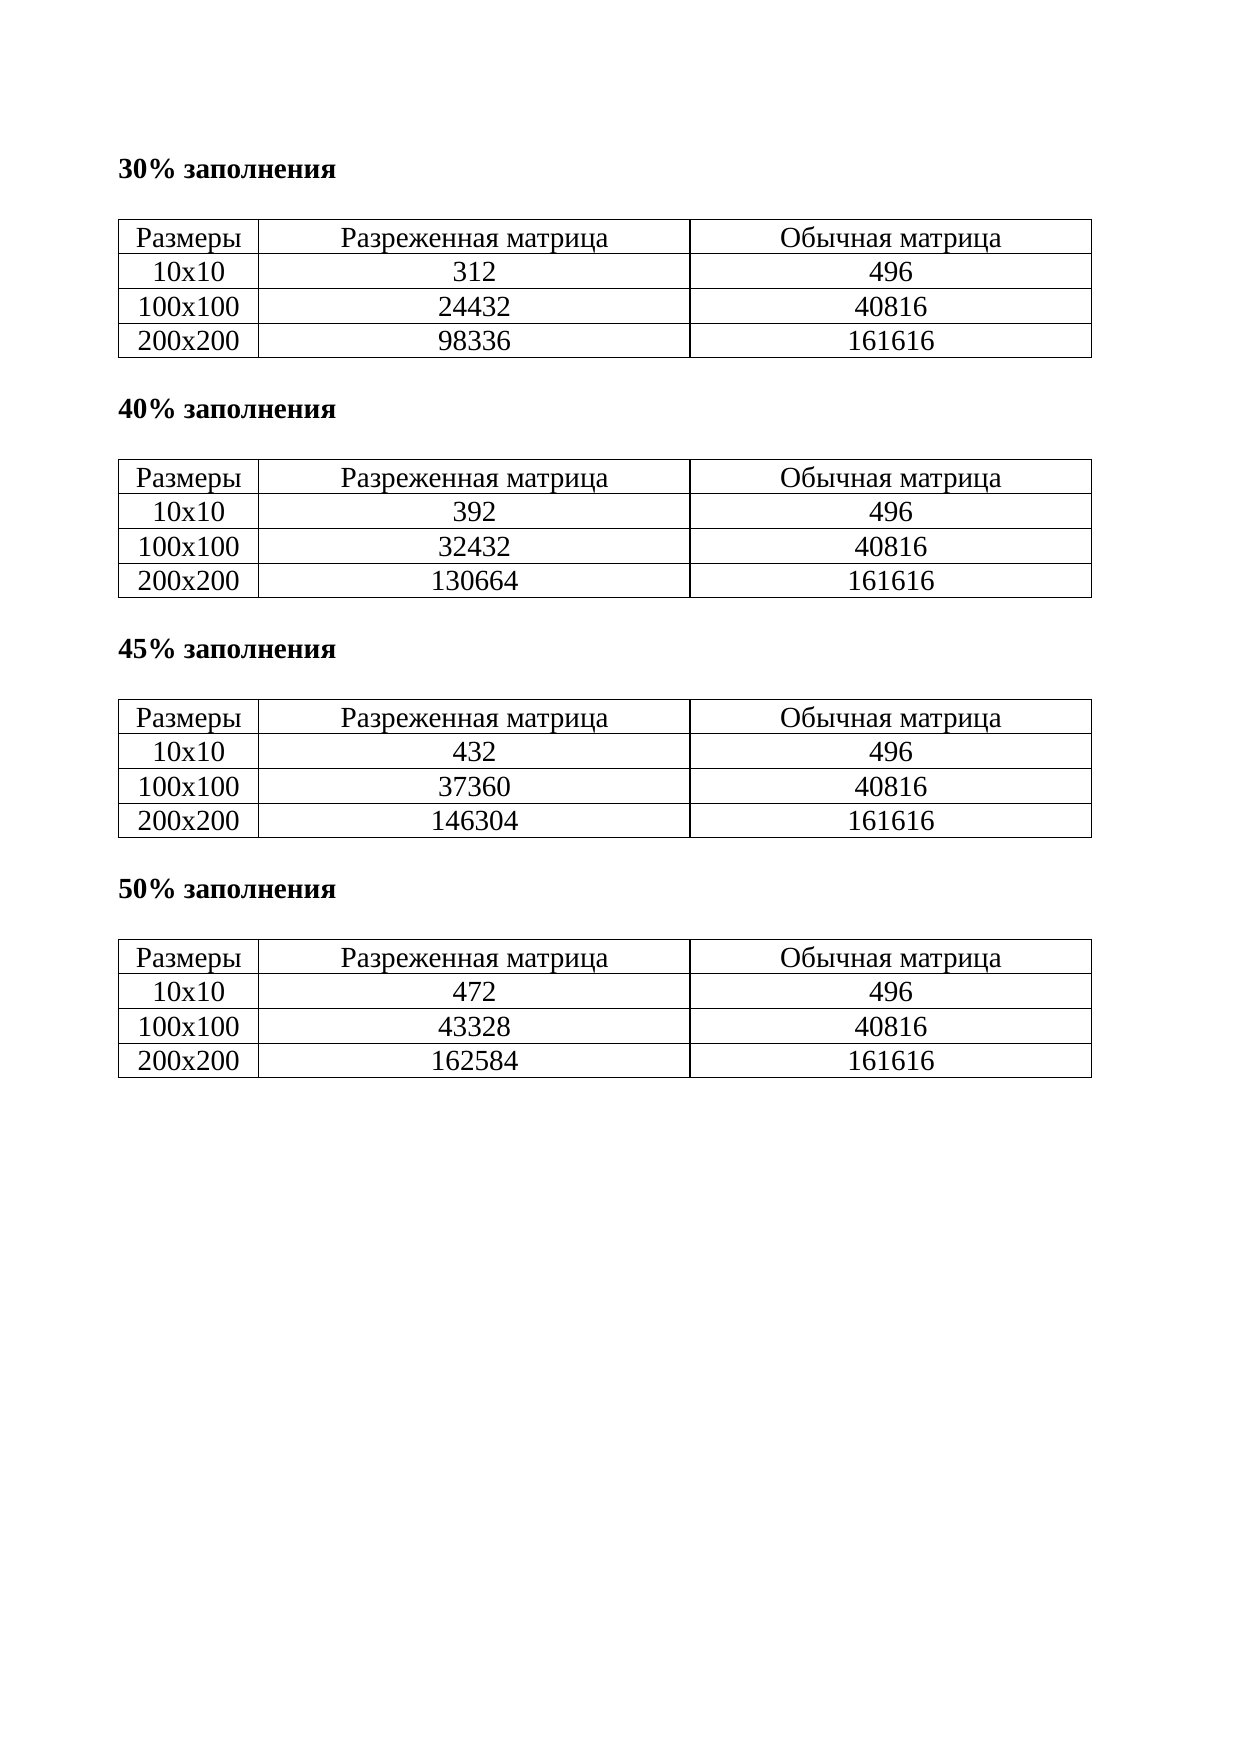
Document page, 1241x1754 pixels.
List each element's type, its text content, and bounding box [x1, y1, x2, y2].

table_header Разреженная матрица [259, 940, 689, 973]
table_cell 496 [691, 974, 1091, 1008]
table_cell 10х10 [119, 254, 258, 288]
text 50% заполнения [118, 872, 1122, 905]
table_cell 40816 [691, 769, 1091, 802]
table_cell 130664 [259, 564, 689, 597]
table_cell 161616 [691, 804, 1091, 837]
table_cell 40816 [691, 1009, 1091, 1042]
table_cell 40816 [691, 529, 1091, 562]
table_header Разреженная матрица [259, 220, 689, 253]
table_cell 43328 [259, 1009, 689, 1042]
table_cell 100х100 [119, 769, 258, 802]
table_cell 496 [691, 494, 1091, 528]
table_cell 10х10 [119, 494, 258, 528]
table_cell 32432 [259, 529, 689, 562]
table_cell 37360 [259, 769, 689, 802]
table_header Размеры [119, 700, 258, 733]
table_cell 200х200 [119, 564, 258, 597]
table_cell 40816 [691, 289, 1091, 322]
table_cell 200х200 [119, 324, 258, 357]
table_header Размеры [119, 220, 258, 253]
table_header Разреженная матрица [259, 700, 689, 733]
table_cell 100х100 [119, 289, 258, 322]
table_cell 162584 [259, 1044, 689, 1077]
text 40% заполнения [118, 392, 1122, 425]
table_cell 10х10 [119, 734, 258, 768]
table_header Размеры [119, 460, 258, 493]
table_cell 432 [259, 734, 689, 768]
table_header Обычная матрица [691, 940, 1091, 973]
table_cell 200х200 [119, 1044, 258, 1077]
table_cell 161616 [691, 324, 1091, 357]
table_cell 161616 [691, 564, 1091, 597]
table_cell 496 [691, 254, 1091, 288]
table_header Размеры [119, 940, 258, 973]
table_cell 100х100 [119, 529, 258, 562]
table_cell 10х10 [119, 974, 258, 1008]
table_header Обычная матрица [691, 700, 1091, 733]
table_header Разреженная матрица [259, 460, 689, 493]
table_header Обычная матрица [691, 220, 1091, 253]
table_cell 98336 [259, 324, 689, 357]
table_cell 200х200 [119, 804, 258, 837]
table_cell 472 [259, 974, 689, 1008]
text 30% заполнения [118, 152, 1122, 185]
table_cell 146304 [259, 804, 689, 837]
table_cell 161616 [691, 1044, 1091, 1077]
table_cell 100х100 [119, 1009, 258, 1042]
table_header Обычная матрица [691, 460, 1091, 493]
table_cell 496 [691, 734, 1091, 768]
table_cell 24432 [259, 289, 689, 322]
text 45% заполнения [118, 632, 1122, 665]
table_cell 392 [259, 494, 689, 528]
table_cell 312 [259, 254, 689, 288]
